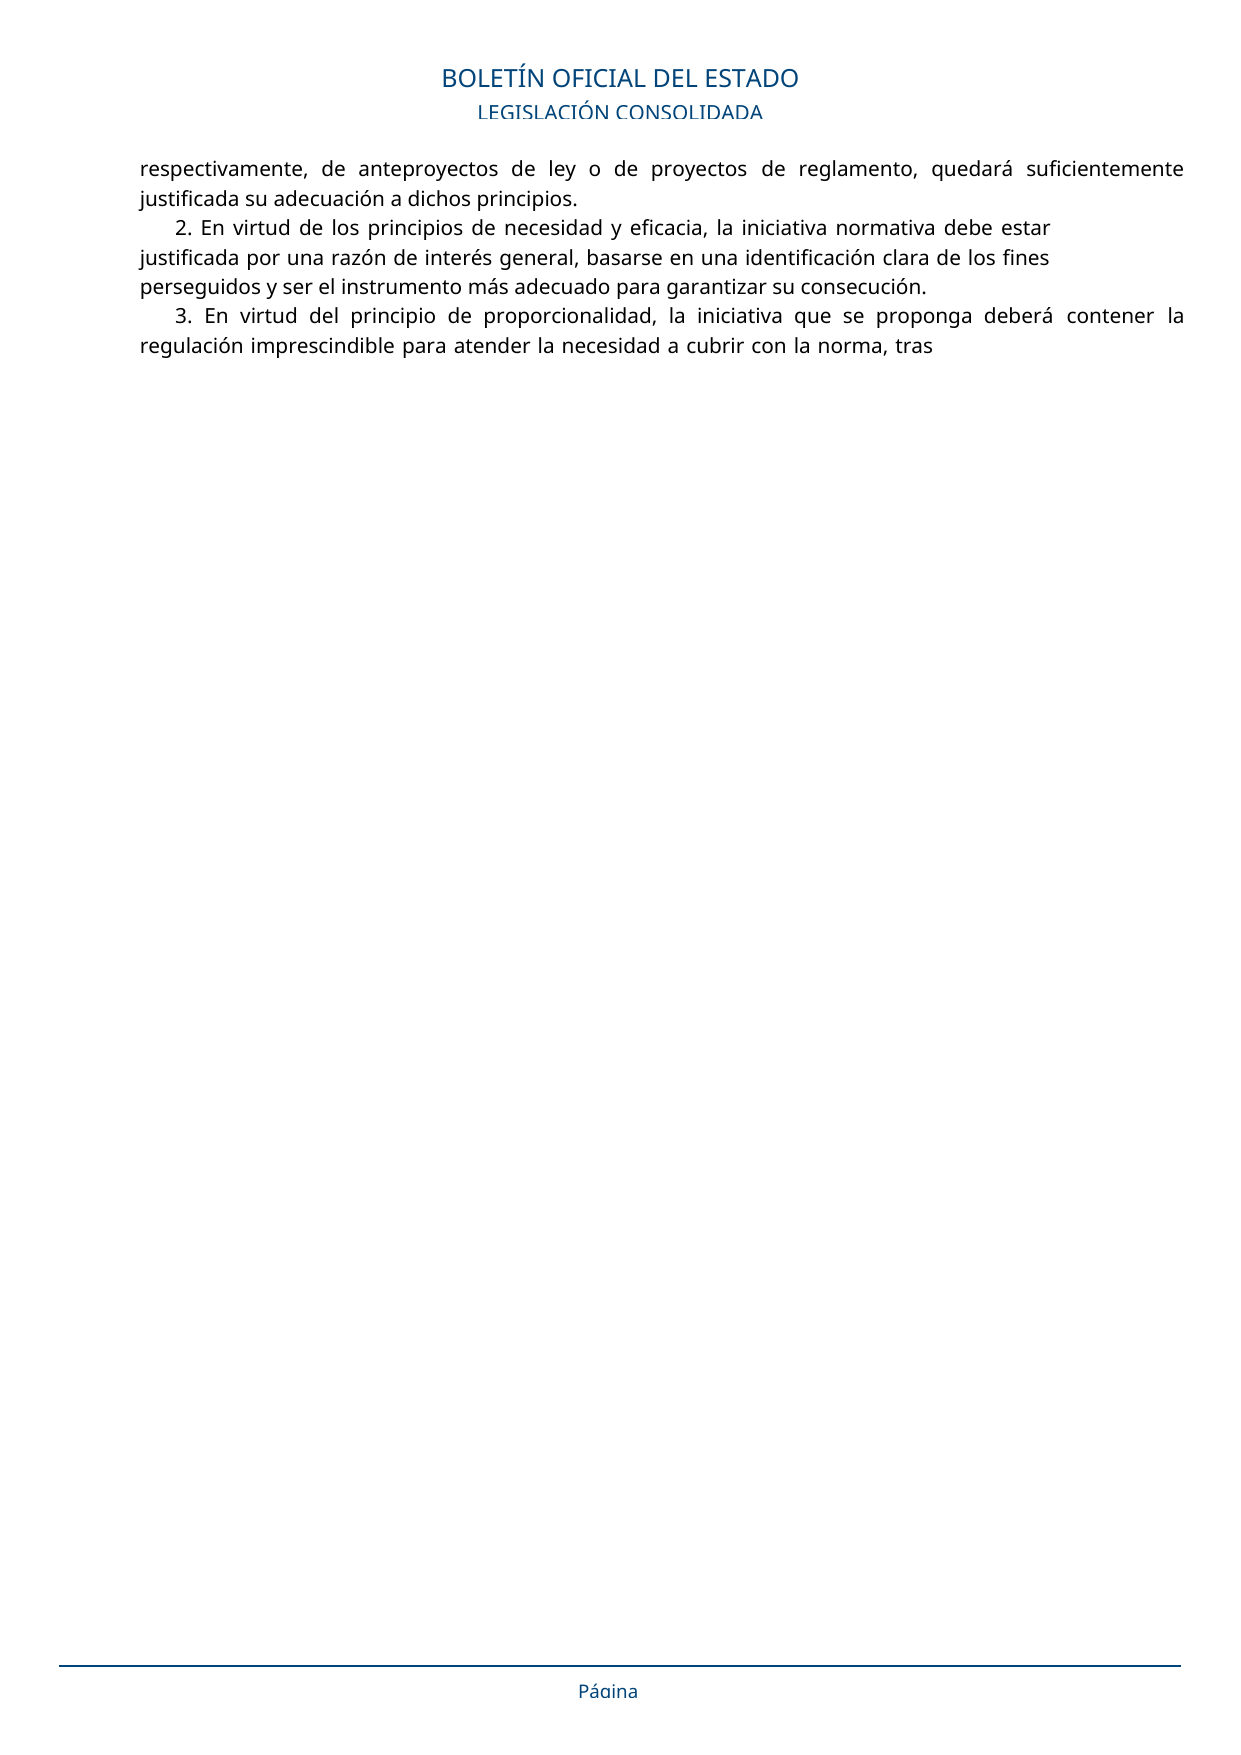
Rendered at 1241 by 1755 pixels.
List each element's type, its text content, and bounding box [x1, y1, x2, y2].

list En virtud de los principios de necesidad y eficacia, la iniciativa normativa debe estar justificada por una razón de interés general, basarse en una identificación clara de los fines perseguidos y ser el instrumento más adecuado para garantizar su consecución. [139, 213, 1052, 300]
list En virtud del principio de proporcionalidad, la iniciativa que se proponga deberá contener la regulación imprescindible para atender la necesidad a cubrir con la norma, tras [139, 302, 1184, 359]
list respectivamente, de anteproyectos de ley o de proyectos de reglamento, quedará suficientemente justificada su adecuación a dichos principios. [139, 154, 1184, 212]
